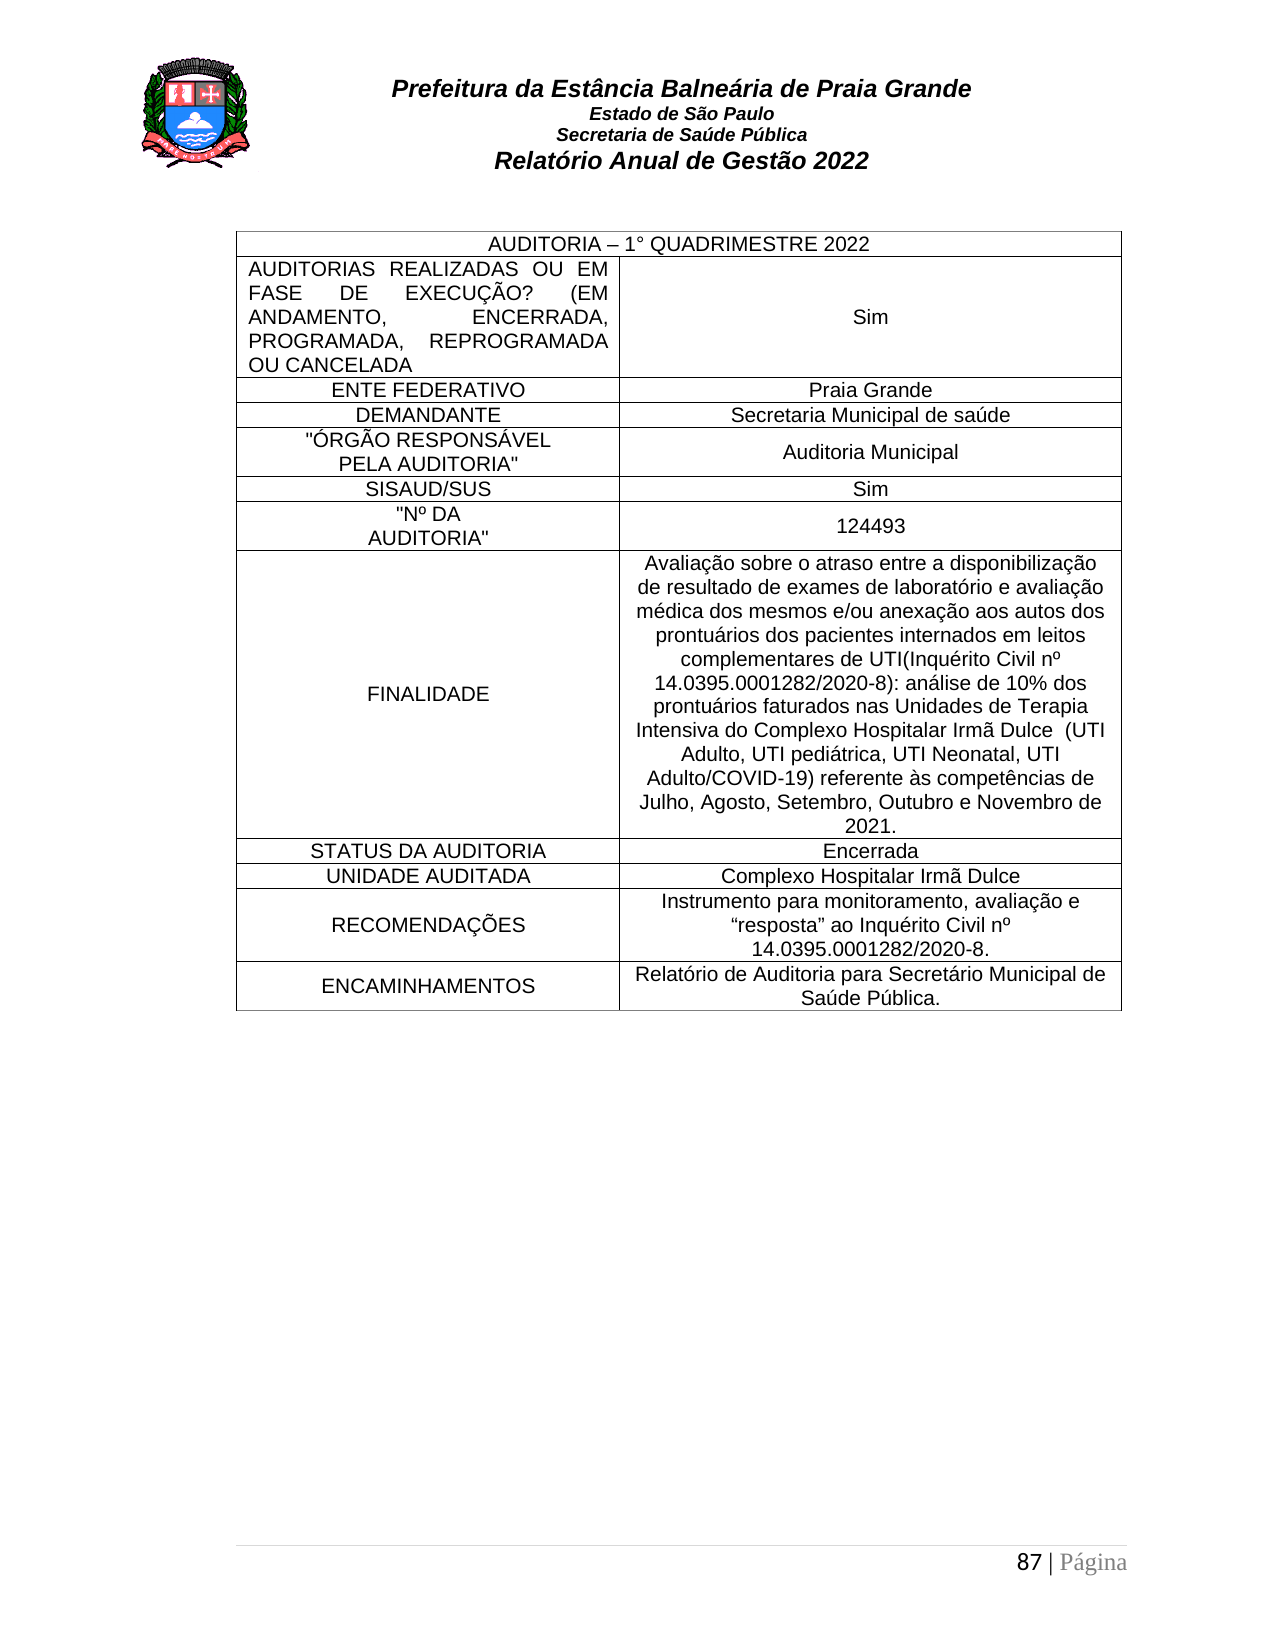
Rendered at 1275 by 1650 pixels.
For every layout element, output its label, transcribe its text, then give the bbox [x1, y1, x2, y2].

table_header AUDITORIA – 1° QUADRIMESTRE 2022 [237, 232, 1121, 256]
table_cell Sim [620, 257, 1121, 377]
table_cell Instrumento para monitoramento, avaliação e “resposta” ao Inquérito Civil nº 14.0395.0001282/2020-8. [620, 889, 1121, 961]
picture [132, 55, 259, 172]
table_cell STATUS DA AUDITORIA [237, 839, 619, 863]
table_cell Secretaria Municipal de saúde [620, 403, 1121, 427]
table_cell RECOMENDAÇÕES [237, 889, 619, 961]
table_cell UNIDADE AUDITADA [237, 864, 619, 888]
table_cell SISAUD/SUS [237, 477, 619, 501]
table_cell Avaliação sobre o atraso entre a disponibilização de resultado de exames de laboratório e avaliação médica dos mesmos e/ou anexação aos autos dos prontuários dos pacientes internados em leitos complementares de UTI(Inquérito Civil nº 14.0395.0001282/2020-8): análise de 10% dos prontuários faturados nas Unidades de Terapia Intensiva do Complexo Hospitalar Irmã Dulce (UTI Adulto, UTI pediátrica, UTI Neonatal, UTI Adulto/COVID-19) referente às competências de Julho, Agosto, Setembro, Outubro e Novembro de 2021. [620, 551, 1121, 838]
table_cell AUDITORIAS REALIZADAS OU EM FASE DE EXECUÇÃO? (EM ANDAMENTO, ENCERRADA, PROGRAMADA, REPROGRAMADA OU CANCELADA [237, 257, 619, 377]
table_cell Relatório de Auditoria para Secretário Municipal de Saúde Pública. [620, 962, 1121, 1010]
table_cell Praia Grande [620, 378, 1121, 402]
table_cell ENTE FEDERATIVO [237, 378, 619, 402]
table_cell "Nº DA AUDITORIA" [237, 502, 619, 549]
table_cell "ÓRGÃO RESPONSÁVEL PELA AUDITORIA" [237, 428, 619, 476]
table_cell 124493 [620, 502, 1121, 549]
table_cell Encerrada [620, 839, 1121, 863]
table_cell Auditoria Municipal [620, 428, 1121, 476]
table_cell Complexo Hospitalar Irmã Dulce [620, 864, 1121, 888]
table_cell DEMANDANTE [237, 403, 619, 427]
table_cell ENCAMINHAMENTOS [237, 962, 619, 1010]
table_cell FINALIDADE [237, 551, 619, 838]
table_cell Sim [620, 477, 1121, 501]
